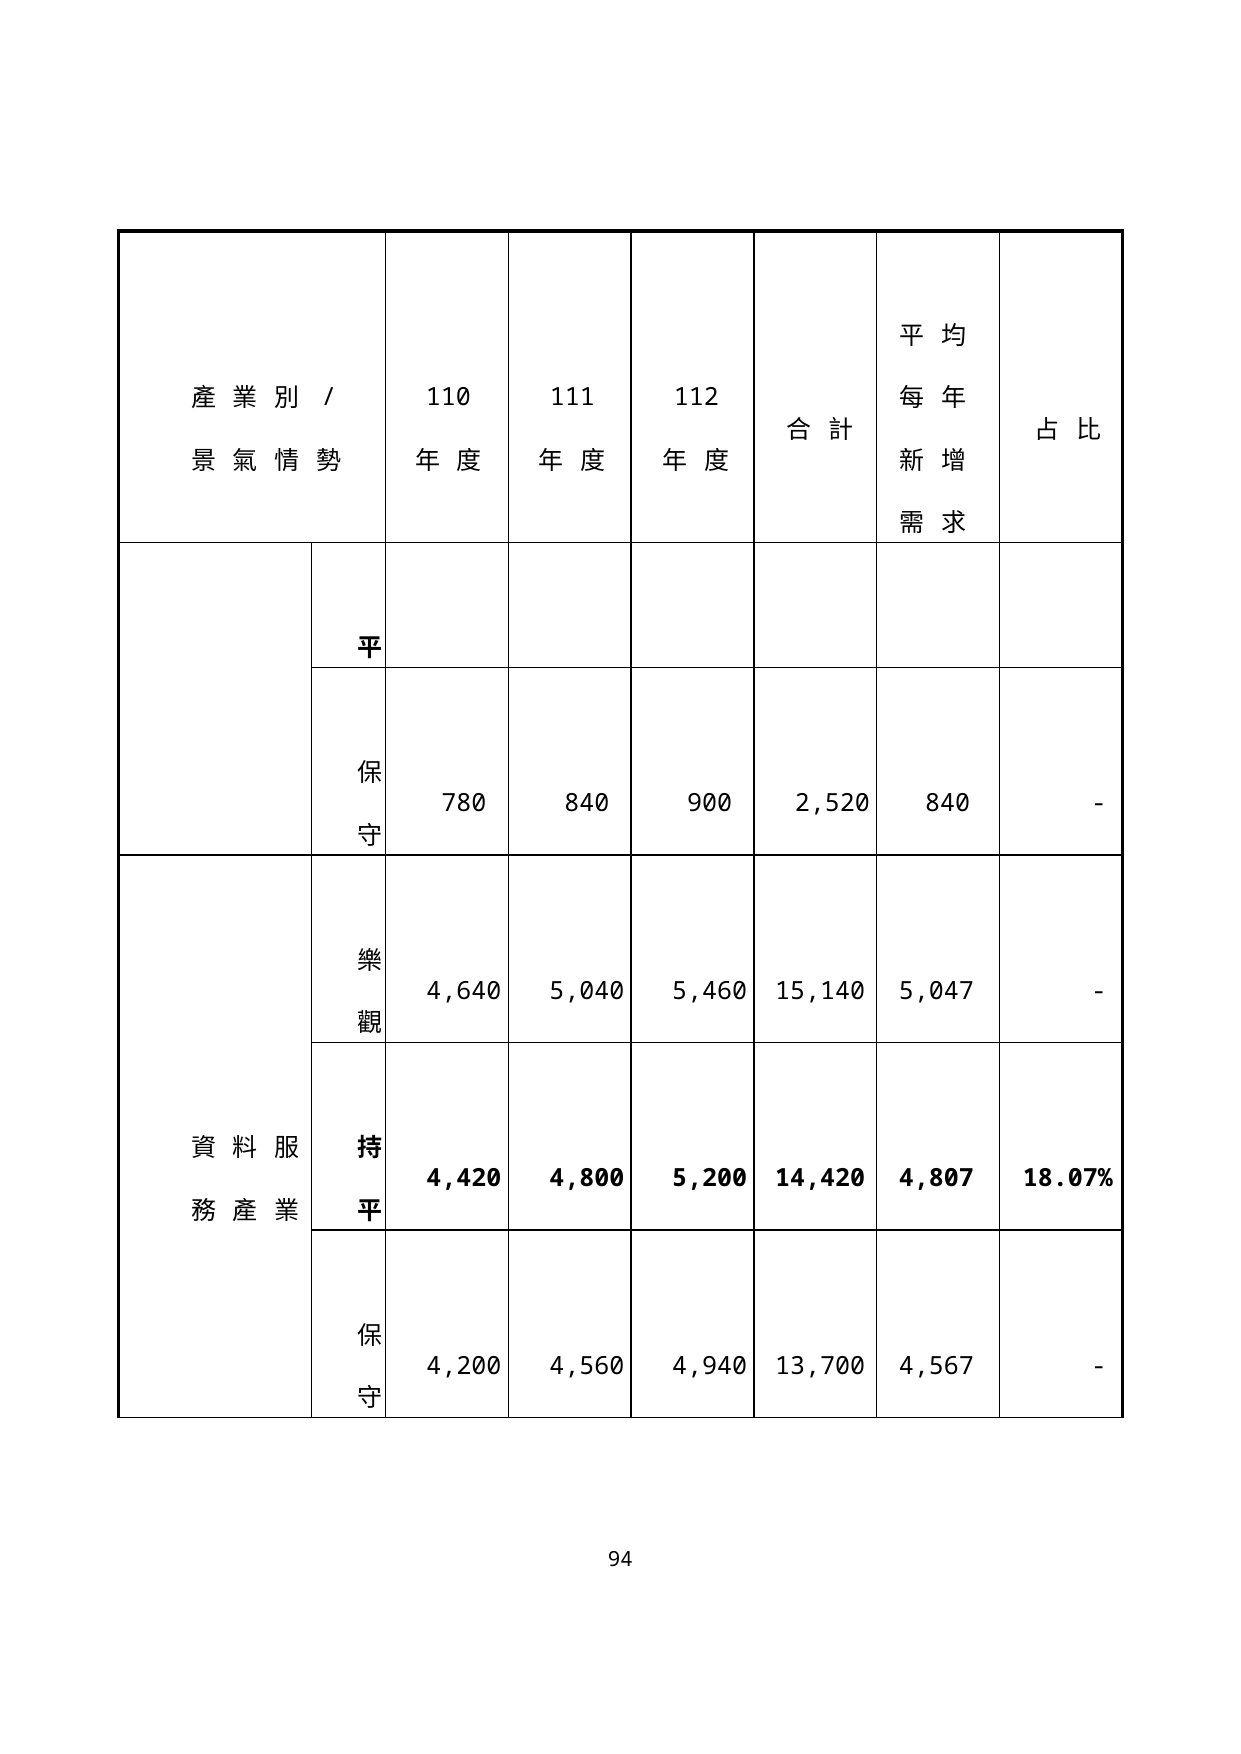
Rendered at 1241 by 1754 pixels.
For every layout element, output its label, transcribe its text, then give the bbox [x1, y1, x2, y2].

table_cell 保守 [312, 1231, 385, 1417]
table_header 111年度 [509, 233, 630, 542]
table_cell 4,420 [386, 1043, 508, 1229]
table_cell 5,040 [509, 856, 630, 1042]
table_cell [509, 543, 630, 667]
table_cell 780 [386, 668, 508, 854]
table_cell 4,567 [877, 1231, 999, 1417]
table_cell 保守 [312, 668, 385, 854]
table_cell 4,800 [509, 1043, 630, 1229]
table_cell 5,460 [632, 856, 753, 1042]
table_cell 樂觀 [312, 856, 385, 1042]
table_cell 4,200 [386, 1231, 508, 1417]
table_header 占比 [1000, 233, 1121, 542]
table_cell [877, 543, 999, 667]
table_cell 2,520 [755, 668, 876, 854]
table_header 110年度 [386, 233, 508, 542]
table_cell [386, 543, 508, 667]
table_header 112年度 [632, 233, 753, 542]
table_cell [1000, 543, 1121, 667]
table_cell 840 [877, 668, 999, 854]
table_cell 資料服務產業 [120, 856, 311, 1417]
table_cell 4,560 [509, 1231, 630, 1417]
table_header 合計 [755, 233, 876, 542]
table_cell - [1000, 856, 1121, 1042]
table_cell 5,200 [632, 1043, 753, 1229]
table_cell - [1000, 668, 1121, 854]
table_cell 840 [509, 668, 630, 854]
table_cell 900 [632, 668, 753, 854]
table_cell 13,700 [755, 1231, 876, 1417]
table_cell 4,640 [386, 856, 508, 1042]
table_cell 持平 [312, 1043, 385, 1229]
table_cell 14,420 [755, 1043, 876, 1229]
table_cell 5,047 [877, 856, 999, 1042]
table_cell 18.07% [1000, 1043, 1121, 1229]
table_header 產業別/景氣情勢 [120, 233, 385, 542]
table_cell 4,807 [877, 1043, 999, 1229]
table_cell [632, 543, 753, 667]
table_cell [755, 543, 876, 667]
table_cell - [1000, 1231, 1121, 1417]
table_cell [120, 543, 311, 854]
table_cell 平 [312, 543, 385, 667]
table_cell 4,940 [632, 1231, 753, 1417]
table_header 平均每年新增需求 [877, 233, 999, 542]
table_cell 15,140 [755, 856, 876, 1042]
